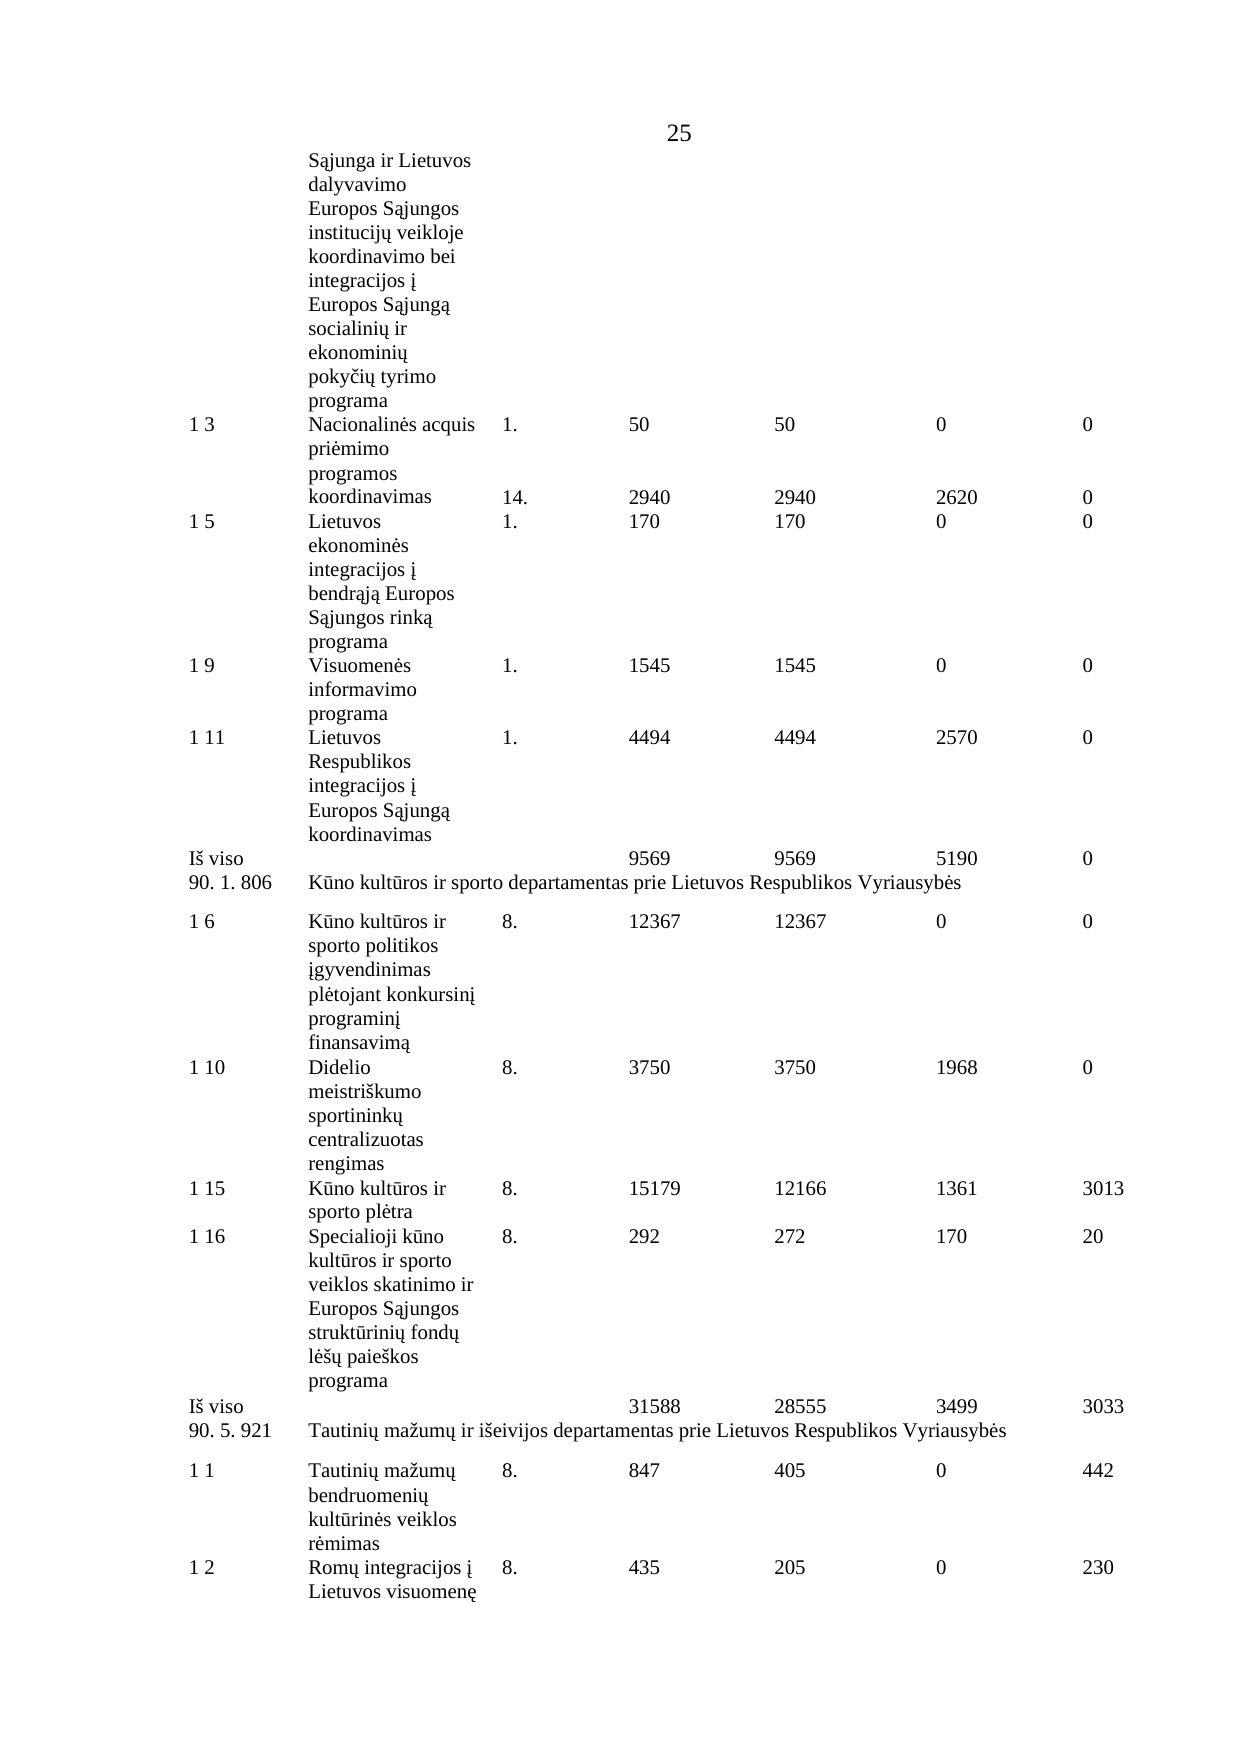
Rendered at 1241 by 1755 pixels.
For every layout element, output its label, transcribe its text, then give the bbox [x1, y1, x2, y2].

table_cell 442 [1071, 1459, 1174, 1555]
table_cell 9569 [763, 846, 924, 870]
table_cell [617, 148, 763, 412]
table_cell 3750 [763, 1055, 924, 1175]
table_cell 8. [491, 1055, 617, 1175]
table_cell 1 9 [177, 653, 297, 725]
table_cell [1175, 509, 1181, 653]
table_cell 15179 [617, 1175, 763, 1223]
table_cell Nacionalinės acquis priėmimo programos koordinavimas [297, 412, 491, 509]
table_cell [1175, 412, 1181, 485]
table_cell 5190 [925, 846, 1071, 870]
table_cell 0 [925, 909, 1071, 1055]
table_cell [177, 148, 297, 412]
table_cell [1071, 148, 1174, 412]
table_cell 1 5 [177, 509, 297, 653]
table_cell Didelio meistriškumo sportininkų centralizuotas rengimas [297, 1055, 491, 1175]
table_cell 1 16 [177, 1224, 297, 1394]
table_cell 292 [617, 1224, 763, 1394]
table_cell 3033 [1071, 1394, 1174, 1418]
table_cell 3013 [1071, 1175, 1174, 1223]
table_cell 0 [925, 653, 1071, 725]
table_cell 8. [491, 909, 617, 1055]
table_cell Visuomenės informavimo programa [297, 653, 491, 725]
table_cell 8. [491, 1555, 617, 1606]
table_cell 0 [1071, 846, 1174, 870]
table_cell Kūno kultūros ir sporto plėtra [297, 1175, 491, 1223]
table_cell 12367 [763, 909, 924, 1055]
table_cell 0 [1071, 725, 1174, 846]
table_cell 2570 [925, 725, 1071, 846]
table_cell [1175, 870, 1181, 909]
table_cell 0 [1071, 485, 1174, 509]
table_cell [925, 148, 1071, 412]
table_cell 3750 [617, 1055, 763, 1175]
table_cell 435 [617, 1555, 763, 1606]
table_cell 1 15 [177, 1175, 297, 1223]
table_cell 1. [491, 725, 617, 846]
table_cell 8. [491, 1224, 617, 1394]
table_cell Kūno kultūros ir sporto departamentas prie Lietuvos Respublikos Vyriausybės [297, 870, 1174, 909]
table_cell 8. [491, 1459, 617, 1555]
table_cell [1175, 1224, 1181, 1394]
table_cell 12166 [763, 1175, 924, 1223]
table_cell 272 [763, 1224, 924, 1394]
table_cell 0 [1071, 653, 1174, 725]
table_cell 8. [491, 1175, 617, 1223]
table_cell 0 [925, 509, 1071, 653]
table_cell 1545 [763, 653, 924, 725]
table_cell [1175, 653, 1181, 725]
table_cell 1 11 [177, 725, 297, 846]
table_cell 1 10 [177, 1055, 297, 1175]
table_cell [1175, 1418, 1181, 1458]
table_cell Lietuvos ekonominės integracijos į bendrąją Europos Sąjungos rinką programa [297, 509, 491, 653]
table_cell [1175, 1459, 1181, 1555]
table_cell 9569 [617, 846, 763, 870]
table_cell 1 1 [177, 1459, 297, 1555]
table_cell 2940 [617, 485, 763, 509]
table_cell 1968 [925, 1055, 1071, 1175]
table_cell [1175, 1175, 1181, 1223]
table_cell 0 [925, 1555, 1071, 1606]
table_cell 170 [763, 509, 924, 653]
table_cell [1175, 909, 1181, 1055]
table_cell 50 [763, 412, 924, 485]
table_cell [763, 148, 924, 412]
table_cell 90. 1. 806 [177, 870, 297, 909]
table_cell Iš viso [177, 846, 617, 870]
table_cell 1 2 [177, 1555, 297, 1606]
table_cell Sąjunga ir Lietuvos dalyvavimo Europos Sąjungos institucijų veikloje koordinavimo bei integracijos į Europos Sąjungą socialinių ir ekonominių pokyčių tyrimo programa [297, 148, 491, 412]
table_cell 1. [491, 509, 617, 653]
table_cell [1175, 1555, 1181, 1606]
table_cell [1175, 485, 1181, 509]
table_cell 0 [1071, 909, 1174, 1055]
table_cell [1175, 148, 1181, 412]
table_cell 12367 [617, 909, 763, 1055]
table_cell Lietuvos Respublikos integracijos į Europos Sąjungą koordinavimas [297, 725, 491, 846]
table_cell 1545 [617, 653, 763, 725]
table_cell 405 [763, 1459, 924, 1555]
table_cell 1. [491, 412, 617, 485]
table_cell 230 [1071, 1555, 1174, 1606]
table_cell 50 [617, 412, 763, 485]
table_cell 14. [491, 485, 617, 509]
table_cell Specialioji kūno kultūros ir sporto veiklos skatinimo ir Europos Sąjungos struktūrinių fondų lėšų paieškos programa [297, 1224, 491, 1394]
table_cell 3499 [925, 1394, 1071, 1418]
table_cell 20 [1071, 1224, 1174, 1394]
table_cell Kūno kultūros ir sporto politikos įgyvendinimas plėtojant konkursinį programinį finansavimą [297, 909, 491, 1055]
table_cell 4494 [763, 725, 924, 846]
table_cell [1175, 846, 1181, 870]
table_cell 170 [925, 1224, 1071, 1394]
table_cell 205 [763, 1555, 924, 1606]
table_cell 2940 [763, 485, 924, 509]
table_cell 1 3 [177, 412, 297, 509]
table_cell 170 [617, 509, 763, 653]
table_cell 1. [491, 653, 617, 725]
table_cell [1175, 725, 1181, 846]
table_cell 0 [1071, 1055, 1174, 1175]
table_cell 2620 [925, 485, 1071, 509]
table_cell 4494 [617, 725, 763, 846]
table_cell Tautinių mažumų ir išeivijos departamentas prie Lietuvos Respublikos Vyriausybės [297, 1418, 1174, 1458]
table_cell Romų integracijos į Lietuvos visuomenę [297, 1555, 491, 1606]
table_cell 0 [925, 1459, 1071, 1555]
table_cell 28555 [763, 1394, 924, 1418]
table_cell 0 [1071, 509, 1174, 653]
table_cell [491, 148, 617, 412]
table_cell 1 6 [177, 909, 297, 1055]
table_cell 1361 [925, 1175, 1071, 1223]
table_cell 0 [925, 412, 1071, 485]
table_cell 0 [1071, 412, 1174, 485]
table_cell Iš viso [177, 1394, 617, 1418]
table_cell 31588 [617, 1394, 763, 1418]
table_cell [1175, 1394, 1181, 1418]
table_cell 90. 5. 921 [177, 1418, 297, 1458]
table_cell Tautinių mažumų bendruomenių kultūrinės veiklos rėmimas [297, 1459, 491, 1555]
table_cell [1175, 1055, 1181, 1175]
table_cell 847 [617, 1459, 763, 1555]
